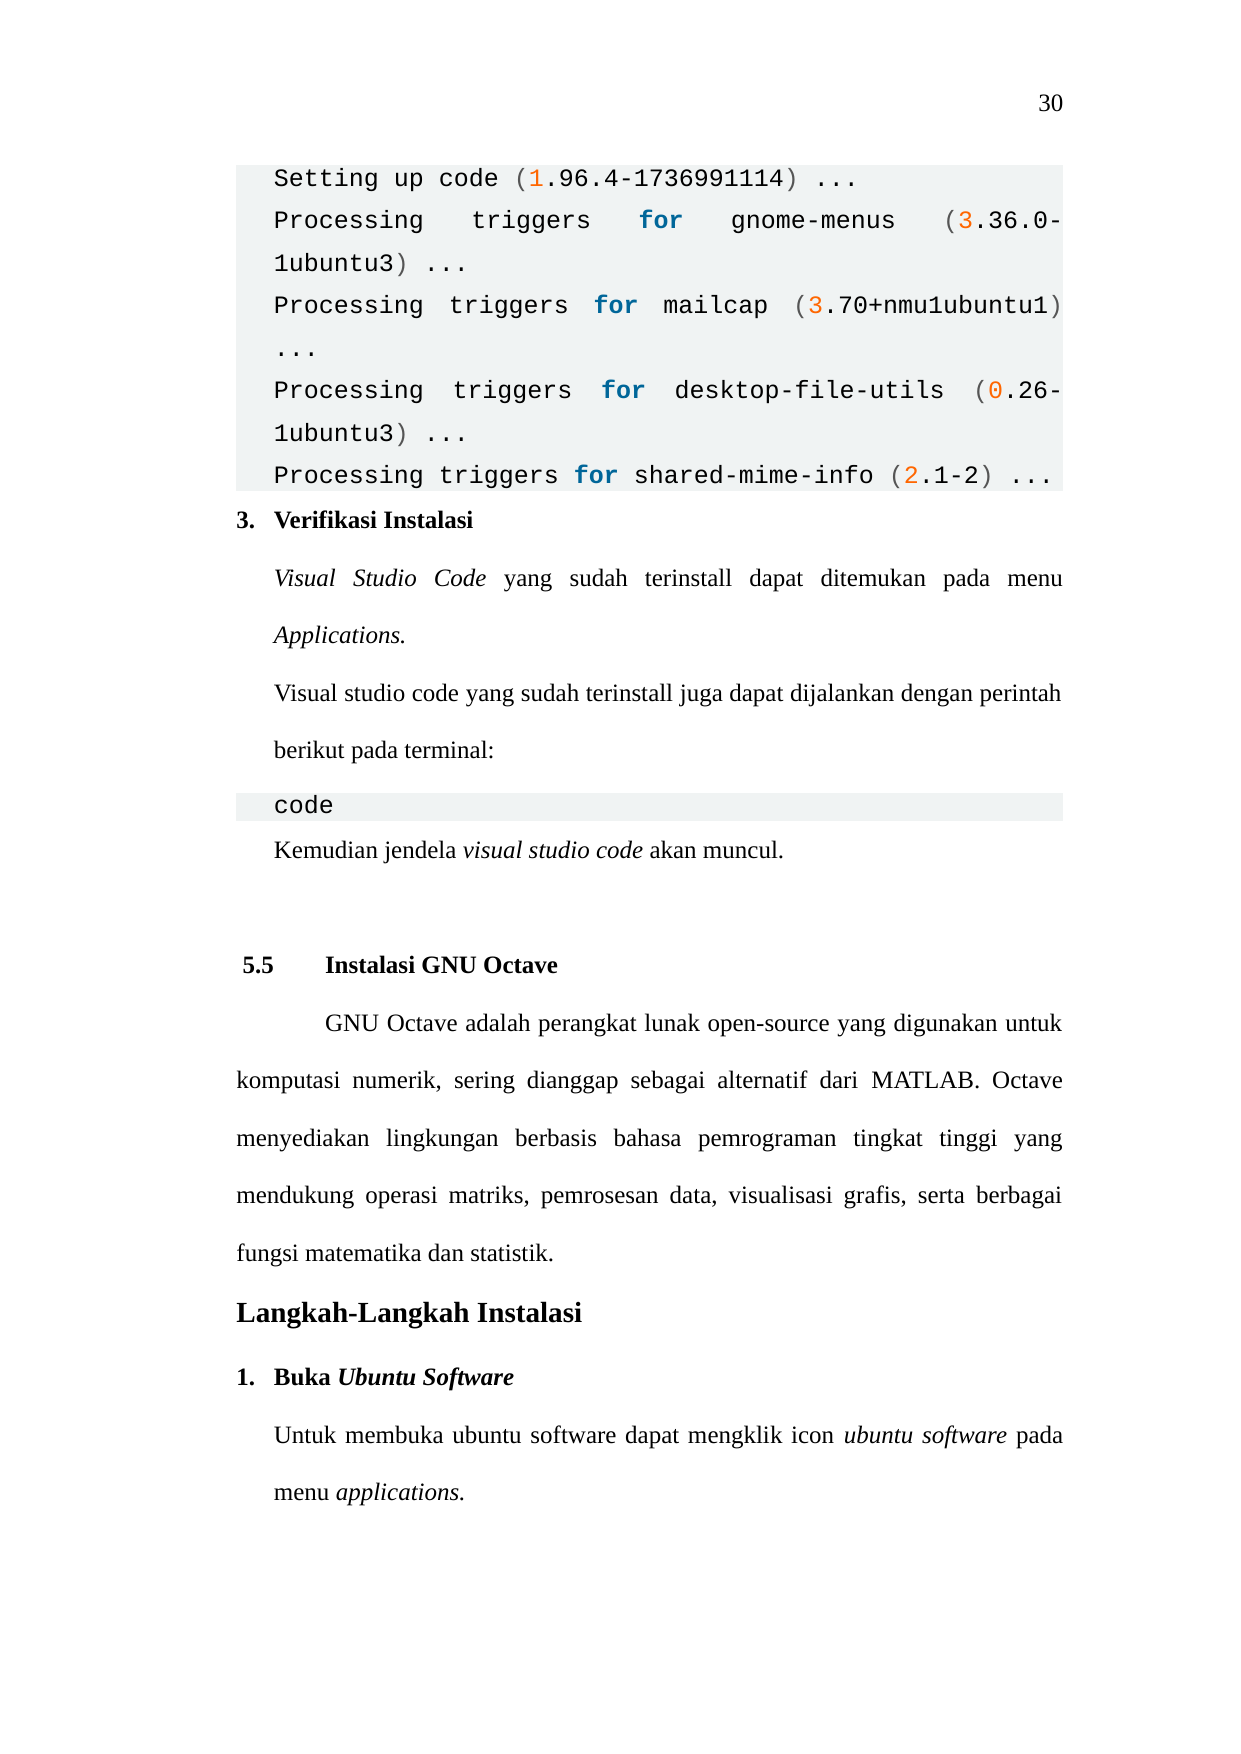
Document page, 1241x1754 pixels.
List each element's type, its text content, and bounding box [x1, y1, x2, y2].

list Processing triggers for desktop-file-utils (0.26-1ubuntu3) ... [236, 378, 1063, 449]
list Verifikasi Instalasi [236, 505, 1063, 534]
text Langkah-Langkah Instalasi [236, 1295, 1063, 1329]
list Visual studio code yang sudah terinstall juga dapat dijalankan dengan perintah berikut pada terminal: [236, 678, 1063, 764]
subtitle Instalasi GNU Octave [236, 950, 1063, 979]
list Visual Studio Code yang sudah terinstall dapat ditemukan pada menu Applications. [236, 563, 1063, 649]
list Processing triggers for shared-mime-info (2.1-2) ... [236, 463, 1063, 491]
list Untuk membuka ubuntu software dapat mengklik icon ubuntu software pada menu applications. [236, 1420, 1063, 1506]
text GNU Octave adalah perangkat lunak open-source yang digunakan untuk komputasi numerik, sering dianggap sebagai alternatif dari MATLAB. Octave menyediakan lingkungan berbasis bahasa pemrograman tingkat tinggi yang mendukung operasi matriks, pemrosesan data, visualisasi grafis, serta berbagai fungsi matematika dan statistik. [236, 1008, 1063, 1267]
list Kemudian jendela visual studio code akan muncul. [236, 835, 1063, 864]
list Buka Ubuntu Software [236, 1362, 1063, 1391]
list Processing triggers for mailcap (3.70+nmu1ubuntu1) ... [236, 293, 1063, 364]
list Processing triggers for gnome-menus (3.36.0-1ubuntu3) ... [236, 208, 1063, 279]
list Setting up code (1.96.4-1736991114) ... [236, 165, 1063, 194]
list code [236, 793, 1063, 821]
